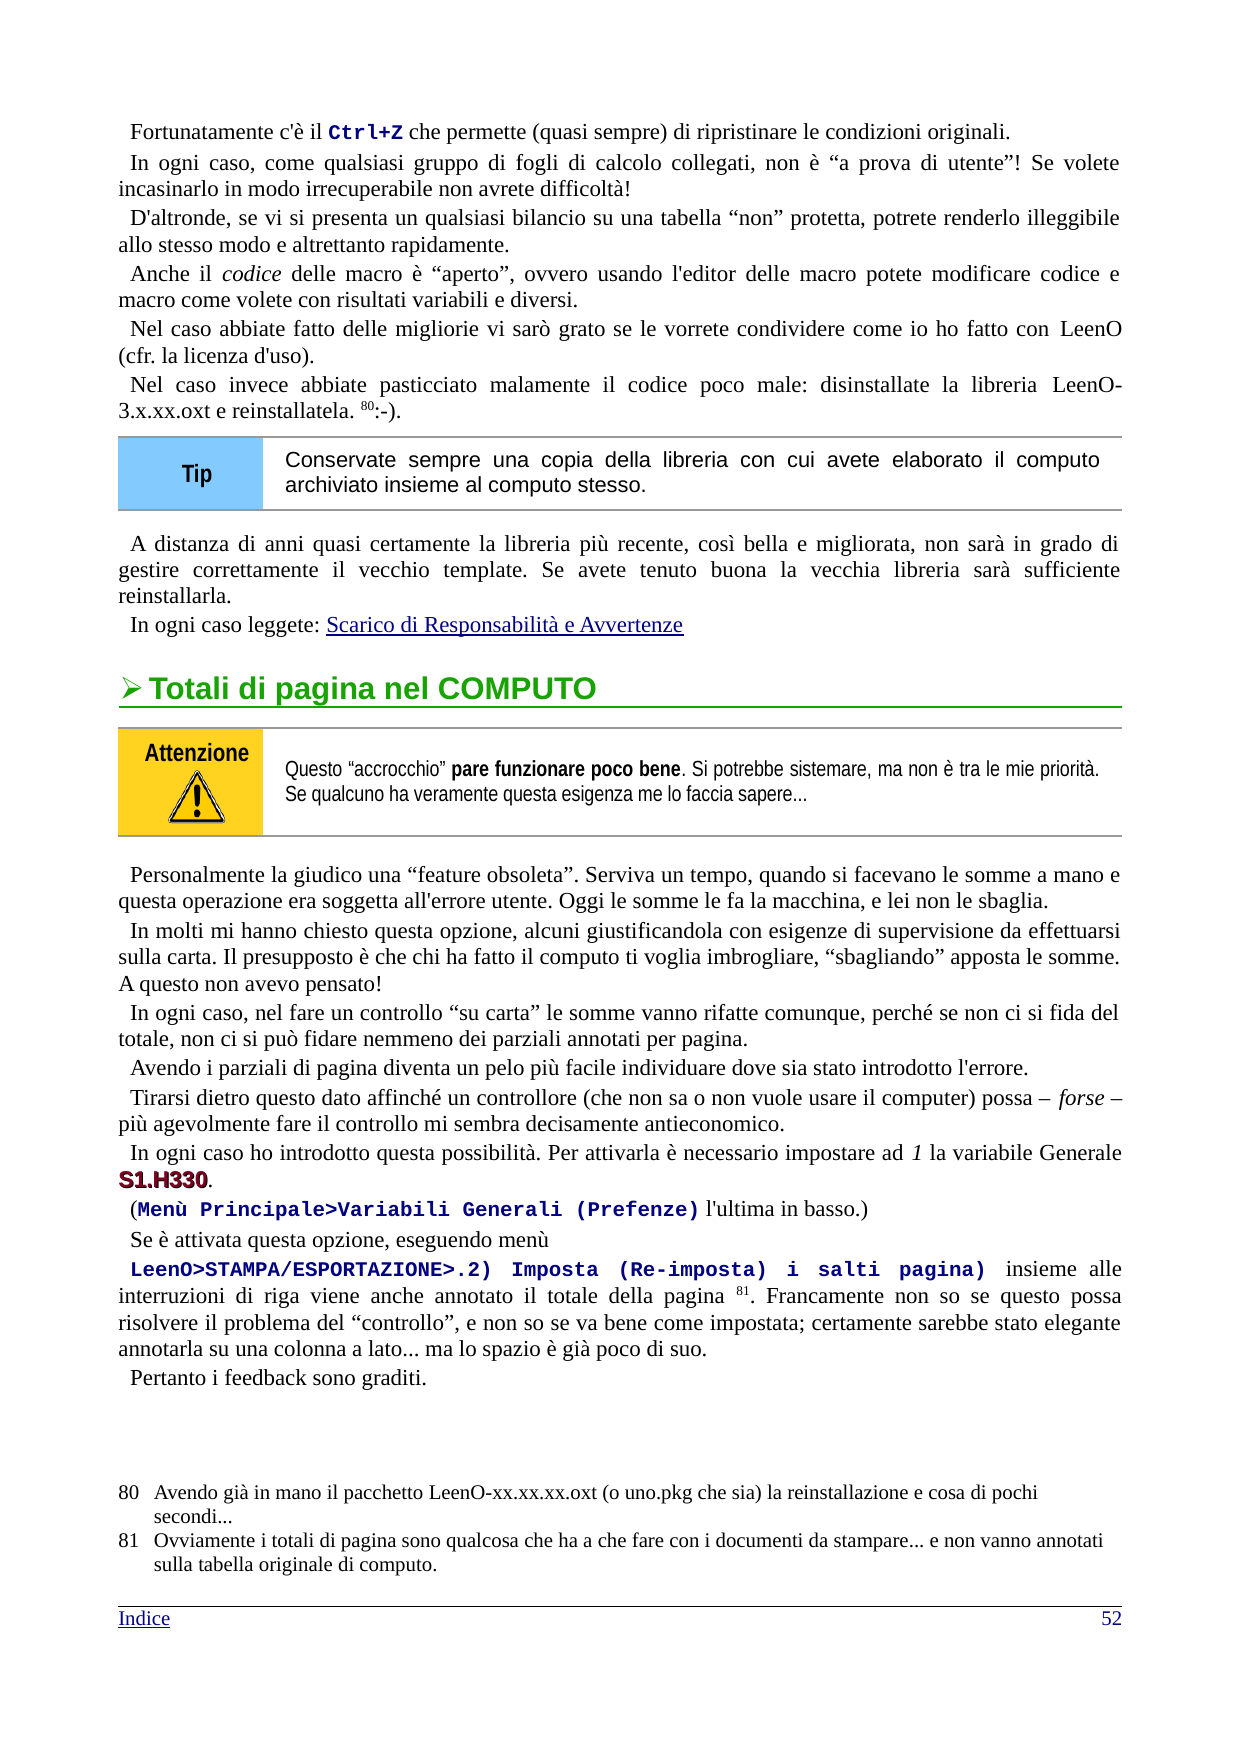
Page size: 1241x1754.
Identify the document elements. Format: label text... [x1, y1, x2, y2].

table_header Attenzione [118, 729, 263, 835]
text Tirarsi dietro questo dato affinché un controllore (che non sa o non vuole usare il computer) possa – forse – più agevolmente fare il controllo mi sembra decisamente antieconomico. [118, 1084, 1122, 1136]
text Fortunatamente c'è il Ctrl+Z che permette (quasi sempre) di ripristinare le condizioni originali. [118, 118, 1122, 146]
table_header Conservate sempre una copia della libreria con cui avete elaborato il computo archiviato insieme al computo stesso. [264, 438, 1122, 509]
text Ovviamente i totali di pagina sono qualcosa che ha a che fare con i documenti da stampare... e non vanno annotati sulla tabella originale di computo. [118, 1528, 1122, 1576]
text Pertanto i feedback sono graditi. [118, 1364, 1122, 1391]
text In ogni caso ho introdotto questa possibilità. Per attivarla è necessario impostare ad 1 la variabile Generale S1.H330. [118, 1139, 1122, 1192]
subtitle Totali di pagina nel COMPUTO [119, 670, 1122, 706]
table_header Tip [118, 438, 263, 509]
text D'altronde, se vi si presenta un qualsiasi bilancio su una tabella “non” protetta, potrete renderlo illeggibile allo stesso modo e altrettanto rapidamente. [118, 204, 1122, 257]
text Avendo i parziali di pagina diventa un pelo più facile individuare dove sia stato introdotto l'errore. [118, 1054, 1122, 1081]
text In ogni caso leggete: Scarico di Responsabilità e Avvertenze [118, 612, 1122, 638]
text In ogni caso, come qualsiasi gruppo di fogli di calcolo collegati, non è “a prova di utente”! Se volete incasinarlo in modo irrecuperabile non avrete difficoltà! [118, 149, 1122, 201]
text Nel caso abbiate fatto delle migliorie vi sarò grato se le vorrete condividere come io ho fatto con LeenO (cfr. la licenza d'uso). [118, 316, 1122, 368]
text Anche il codice delle macro è “aperto”, ovvero usando l'editor delle macro potete modificare codice e macro come volete con risultati variabili e diversi. [118, 260, 1122, 313]
text Personalmente la giudico una “feature obsoleta”. Serviva un tempo, quando si facevano le somme a mano e questa operazione era soggetta all'errore utente. Oggi le somme le fa la macchina, e lei non le sbaglia. [118, 861, 1122, 914]
text In ogni caso, nel fare un controllo “su carta” le somme vanno rifatte comunque, perché se non ci si fida del totale, non ci si può fidare nemmeno dei parziali annotati per pagina. [118, 999, 1122, 1052]
table_header Questo “accrocchio” pare funzionare poco bene. Si potrebbe sistemare, ma non è tra le mie priorità. Se qualcuno ha veramente questa esigenza me lo faccia sapere... [264, 729, 1122, 835]
text In molti mi hanno chiesto questa opzione, alcuni giustificandola con esigenze di supervisione da effettuarsi sulla carta. Il presupposto è che chi ha fatto il computo ti voglia imbrogliare, “sbagliando” apposta le somme. A questo non avevo pensato! [118, 917, 1122, 996]
picture [164, 766, 229, 827]
text Avendo già in mano il pacchetto LeenO-xx.xx.xx.oxt (o uno.pkg che sia) la reinstallazione e cosa di pochi secondi... [118, 1480, 1122, 1528]
text Se è attivata questa opzione, eseguendo menù [118, 1226, 1122, 1252]
text (Menù Principale>Variabili Generali (Prefenze) l'ultima in basso.) [118, 1195, 1122, 1223]
text Nel caso invece abbiate pasticciato malamente il codice poco male: disinstallate la libreria LeenO-3.x.xx.oxt e reinstallatela. :-). [118, 371, 1122, 424]
text A distanza di anni quasi certamente la libreria più recente, così bella e migliorata, non sarà in grado di gestire correttamente il vecchio template. Se avete tenuto buona la vecchia libreria sarà sufficiente reinstallarla. [118, 529, 1122, 609]
text LeenO>STAMPA/ESPORTAZIONE>.2) Imposta (Re-imposta) i salti pagina) insieme alle interruzioni di riga viene anche annotato il totale della pagina . Francamente non so se questo possa risolvere il problema del “controllo”, e non so se va bene come impostata; certamente sarebbe stato elegante annotarla su una colonna a lato... ma lo spazio è già poco di suo. [118, 1255, 1122, 1362]
